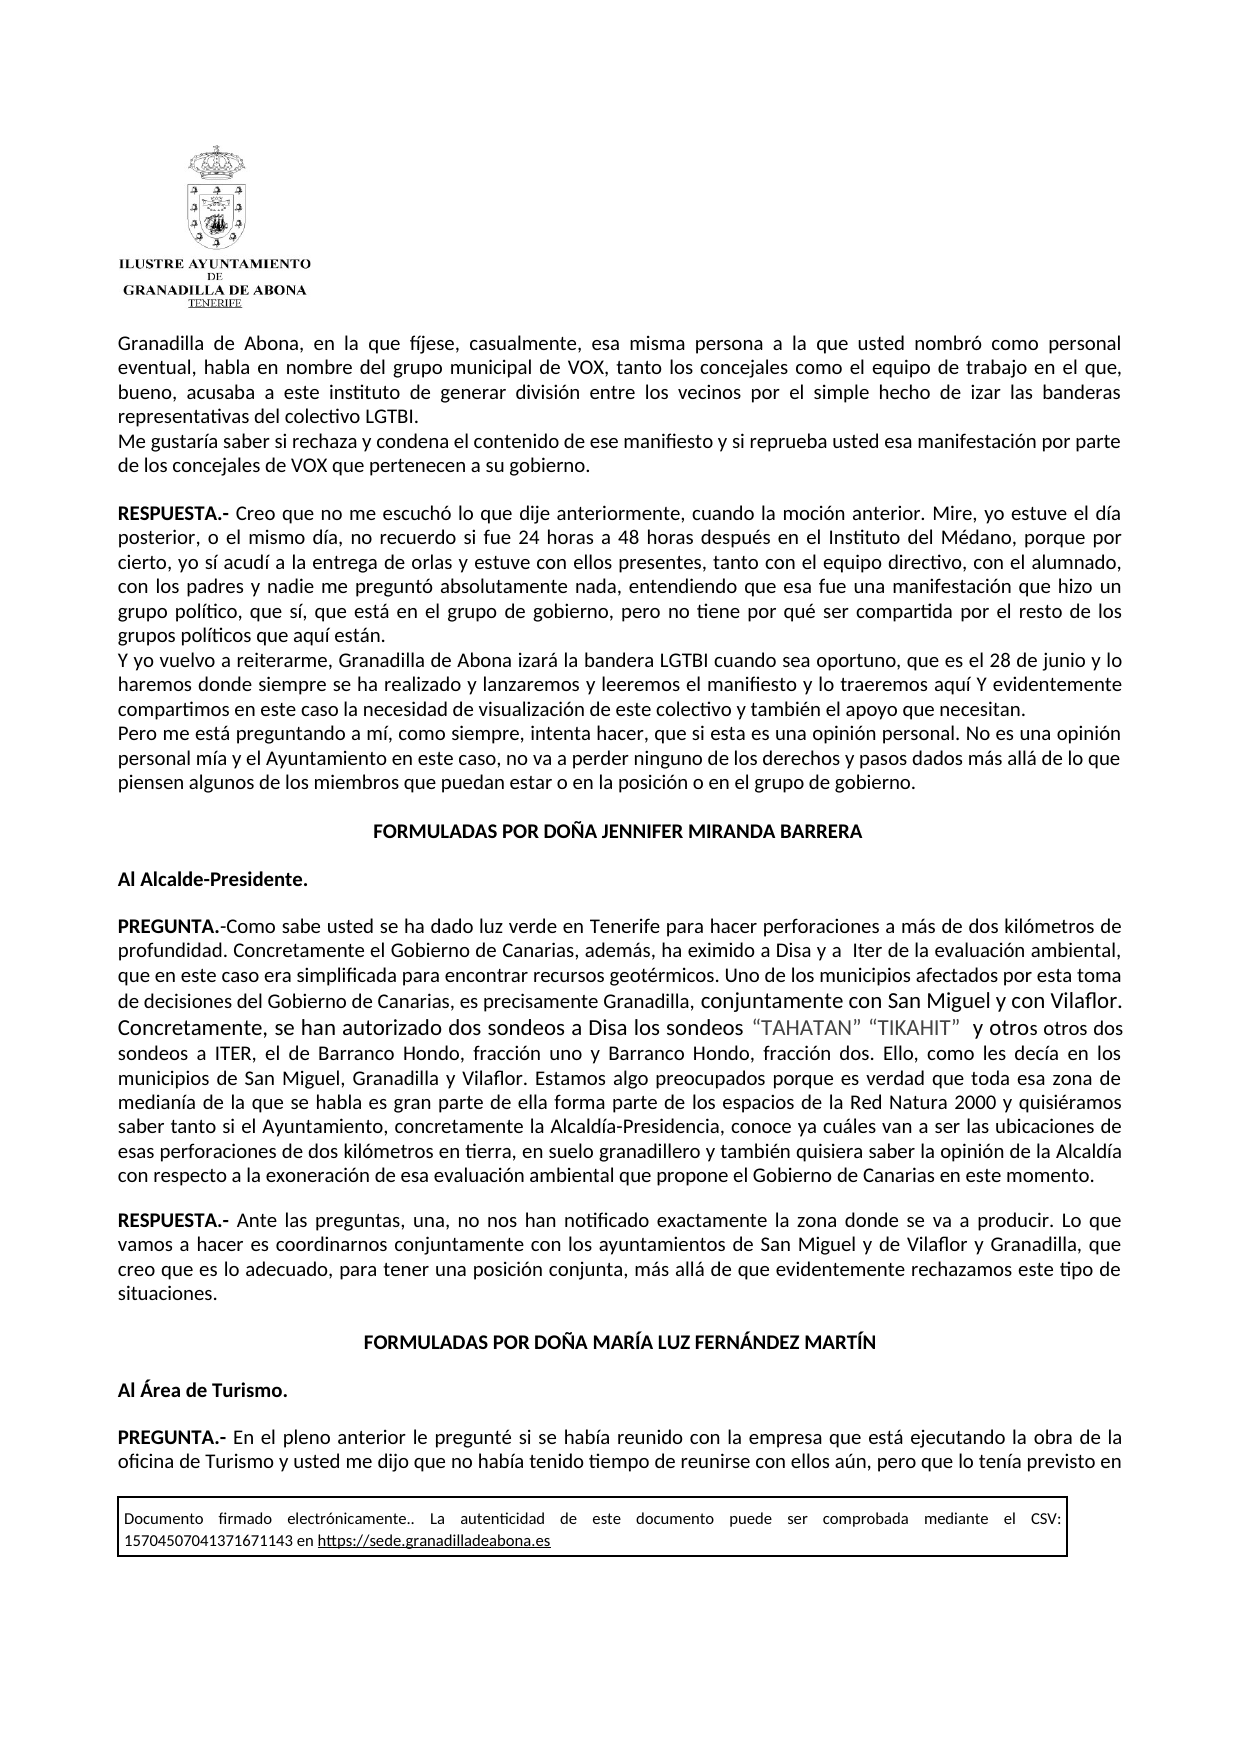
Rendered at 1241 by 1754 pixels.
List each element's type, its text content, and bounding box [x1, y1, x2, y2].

text Pero me está preguntando a mí, como siempre, intenta hacer, que si esta es una opinión personal. No es una opinión personal mía y el Ayuntamiento en este caso, no va a perder ninguno de los derechos y pasos dados más allá de lo que piensen algunos de los miembros que puedan estar o en la posición o en el grupo de gobierno. [118, 721, 1124, 794]
text Me gustaría saber si rechaza y condena el contenido de ese manifiesto y si reprueba usted esa manifestación por parte de los concejales de VOX que pertenecen a su gobierno. [118, 429, 1124, 478]
text Y yo vuelvo a reiterarme, Granadilla de Abona izará la bandera LGTBI cuando sea oportuno, que es el 28 de junio y lo haremos donde siempre se ha realizado y lanzaremos y leeremos el manifiesto y lo traeremos aquí Y evidentemente compartimos en este caso la necesidad de visualización de este colectivo y también el apoyo que necesitan. [118, 648, 1124, 721]
text PREGUNTA.-Como sabe usted se ha dado luz verde en Tenerife para hacer perforaciones a más de dos kilómetros de profundidad. Concretamente el Gobierno de Canarias, además, ha eximido a Disa y a Iter de la evaluación ambiental, que en este caso era simplificada para encontrar recursos geotérmicos. Uno de los municipios afectados por esta toma de decisiones del Gobierno de Canarias, es precisamente Granadilla, conjuntamente con San Miguel y con Vilaflor. Concretamente, se han autorizado dos sondeos a Disa los sondeos “TAHATAN” “TIKAHIT” y otros otros dos sondeos a ITER, el de Barranco Hondo, fracción uno y Barranco Hondo, fracción dos. Ello, como les decía en los municipios de San Miguel, Granadilla y Vilaflor. Estamos algo preocupados porque es verdad que toda esa zona de medianía de la que se habla es gran parte de ella forma parte de los espacios de la Red Natura 2000 y quisiéramos saber tanto si el Ayuntamiento, concretamente la Alcaldía-Presidencia, conoce ya cuáles van a ser las ubicaciones de esas perforaciones de dos kilómetros en tierra, en suelo granadillero y también quisiera saber la opinión de la Alcaldía con respecto a la exoneración de esa evaluación ambiental que propone el Gobierno de Canarias en este momento. [118, 914, 1124, 1188]
text FORMULADAS POR DOÑA MARÍA LUZ FERNÁNDEZ MARTÍN [118, 1329, 1122, 1355]
text Al Área de Turismo. [118, 1377, 939, 1403]
text Granadilla de Abona, en la que fíjese, casualmente, esa misma persona a la que usted nombró como personal eventual, habla en nombre del grupo municipal de VOX, tanto los concejales como el equipo de trabajo en el que, bueno, acusaba a este instituto de generar división entre los vecinos por el simple hecho de izar las banderas representativas del colectivo LGTBI. [118, 331, 1124, 429]
text Al Alcalde-Presidente. [118, 866, 939, 891]
text RESPUESTA.- Ante las preguntas, una, no nos han notificado exactamente la zona donde se va a producir. Lo que vamos a hacer es coordinarnos conjuntamente con los ayuntamientos de San Miguel y de Vilaflor y Granadilla, que creo que es lo adecuado, para tener una posición conjunta, más allá de que evidentemente rechazamos este tipo de situaciones. [118, 1208, 1124, 1306]
text FORMULADAS POR DOÑA JENNIFER MIRANDA BARRERA [118, 818, 1122, 843]
text RESPUESTA.- Creo que no me escuchó lo que dije anteriormente, cuando la moción anterior. Mire, yo estuve el día posterior, o el mismo día, no recuerdo si fue 24 horas a 48 horas después en el Instituto del Médano, porque por cierto, yo sí acudí a la entrega de orlas y estuve con ellos presentes, tanto con el equipo directivo, con el alumnado, con los padres y nadie me preguntó absolutamente nada, entendiendo que esa fue una manifestación que hizo un grupo político, que sí, que está en el grupo de gobierno, pero no tiene por qué ser compartida por el resto de los grupos políticos que aquí están. [118, 501, 1124, 648]
text PREGUNTA.- En el pleno anterior le pregunté si se había reunido con la empresa que está ejecutando la obra de la oficina de Turismo y usted me dijo que no había tenido tiempo de reunirse con ellos aún, pero que lo tenía previsto en [118, 1425, 1124, 1474]
